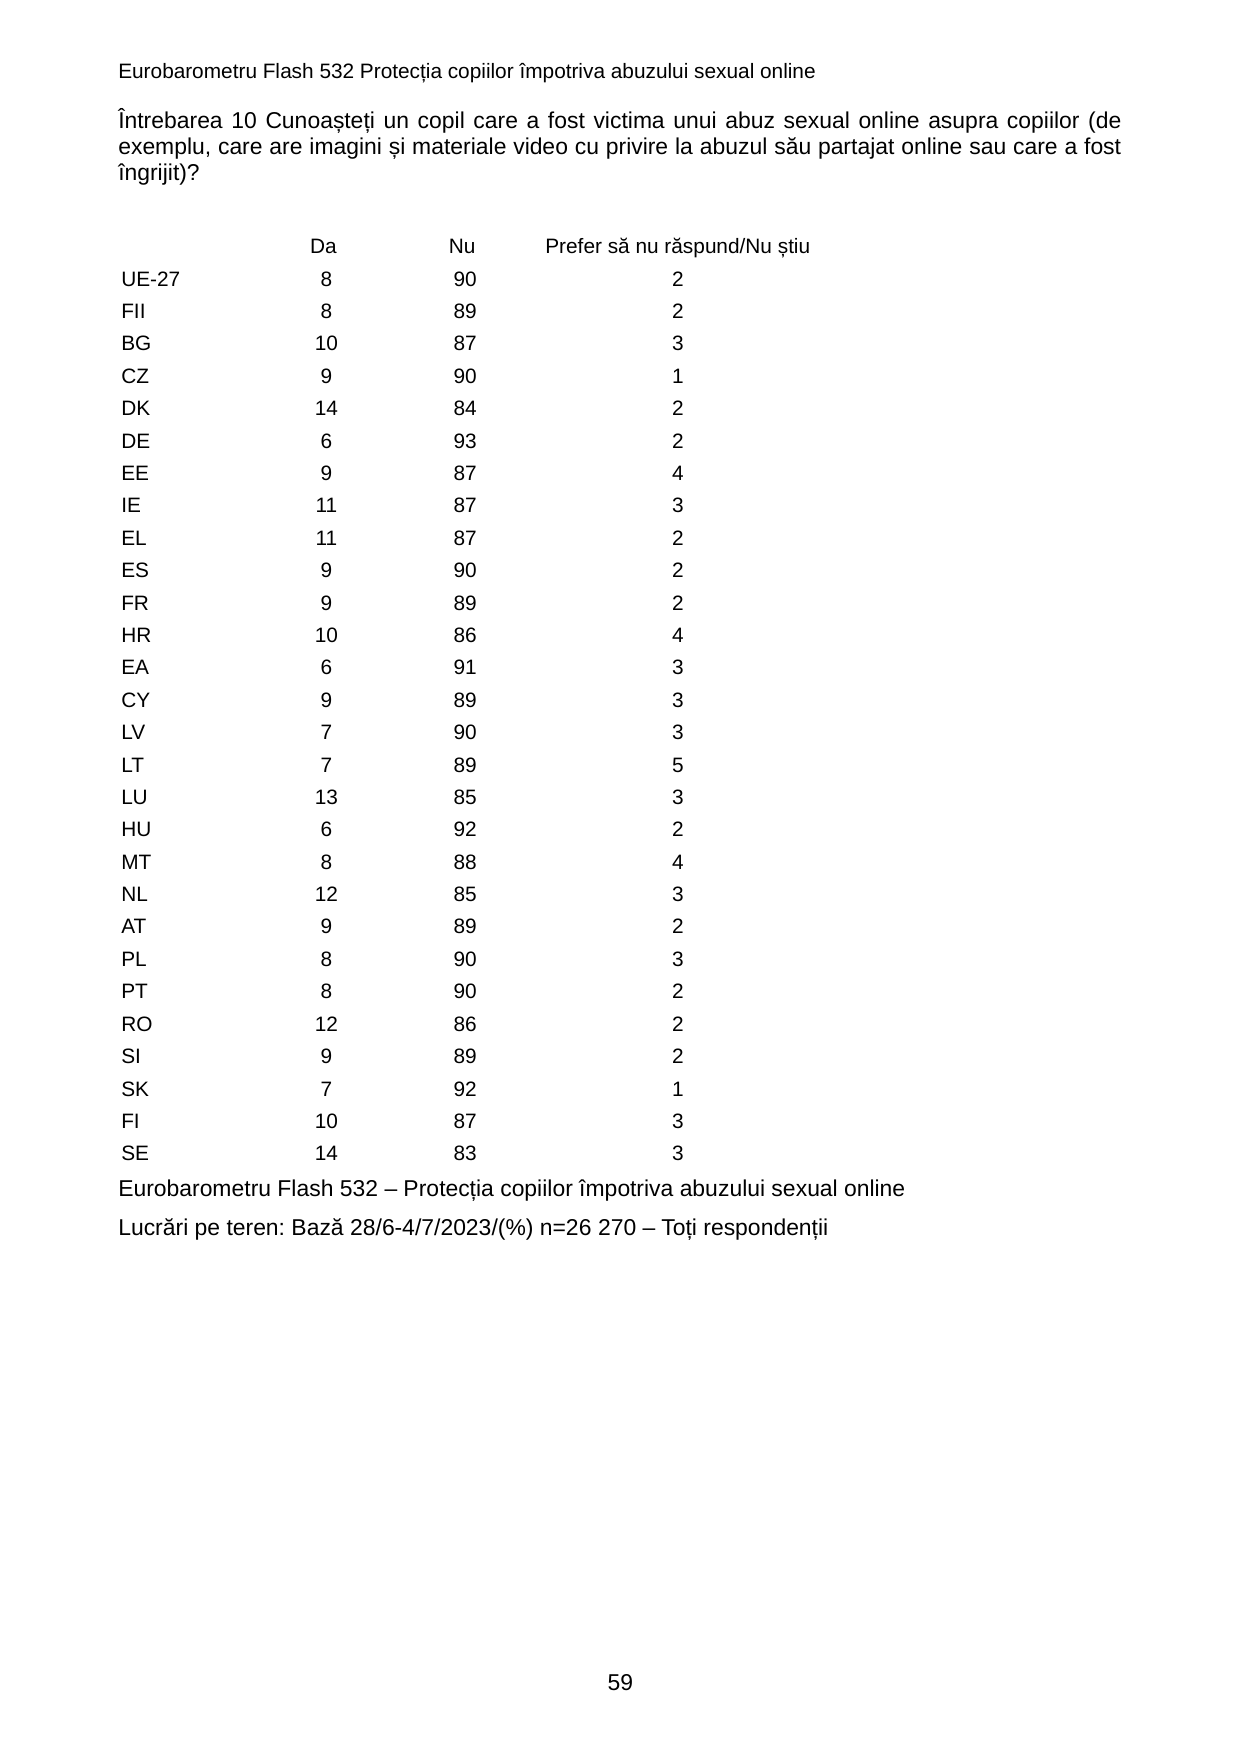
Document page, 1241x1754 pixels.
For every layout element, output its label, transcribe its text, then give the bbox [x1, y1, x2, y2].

table_cell 90 [395, 360, 534, 392]
table_cell RO [118, 1008, 257, 1040]
table_cell 9 [257, 586, 395, 619]
table_cell 3 [534, 684, 821, 716]
text Eurobarometru Flash 532 – Protecția copiilor împotriva abuzului sexual online [118, 1175, 1122, 1202]
table_header Nu [395, 230, 534, 262]
table_cell 3 [534, 489, 821, 521]
table_cell 2 [534, 586, 821, 619]
table_cell 90 [395, 943, 534, 975]
table_cell 83 [395, 1137, 534, 1169]
table_cell 90 [395, 554, 534, 586]
table_cell DE [118, 424, 257, 457]
table_cell 2 [534, 975, 821, 1007]
table_cell 3 [534, 716, 821, 748]
table_cell 6 [257, 813, 395, 845]
table_cell EA [118, 651, 257, 683]
table_cell 7 [257, 1072, 395, 1104]
table_cell ES [118, 554, 257, 586]
table_cell 1 [534, 1072, 821, 1104]
table_cell 90 [395, 975, 534, 1007]
table_cell 2 [534, 910, 821, 943]
table_cell 4 [534, 845, 821, 878]
table_cell 89 [395, 684, 534, 716]
table_cell 8 [257, 943, 395, 975]
table_cell 9 [257, 1040, 395, 1072]
table_cell 88 [395, 845, 534, 878]
table_cell 86 [395, 1008, 534, 1040]
table_cell 14 [257, 1137, 395, 1169]
table_cell 12 [257, 1008, 395, 1040]
table_cell 6 [257, 424, 395, 457]
table_header Da [257, 230, 395, 262]
table_cell 8 [257, 295, 395, 327]
table_cell LU [118, 781, 257, 813]
table_cell 3 [534, 943, 821, 975]
table_cell 90 [395, 262, 534, 295]
table_cell 87 [395, 489, 534, 521]
text Lucrări pe teren: Bază 28/6-4/7/2023/(%) n=26 270 – Toți respondenții [118, 1213, 1122, 1240]
table_cell 86 [395, 619, 534, 651]
table_cell 2 [534, 554, 821, 586]
table_header [118, 230, 257, 262]
table_cell 2 [534, 521, 821, 554]
table_cell 2 [534, 295, 821, 327]
table_cell DK [118, 392, 257, 424]
table_cell 92 [395, 813, 534, 845]
table_cell FR [118, 586, 257, 619]
table_cell 87 [395, 521, 534, 554]
table_cell 3 [534, 781, 821, 813]
table_cell 93 [395, 424, 534, 457]
table_cell 4 [534, 457, 821, 489]
table_cell 3 [534, 1105, 821, 1137]
table_cell 3 [534, 1137, 821, 1169]
table_cell FI [118, 1105, 257, 1137]
table_cell 87 [395, 457, 534, 489]
table_cell 9 [257, 910, 395, 943]
table_cell EL [118, 521, 257, 554]
table_cell 10 [257, 1105, 395, 1137]
table_cell 1 [534, 360, 821, 392]
table_cell NL [118, 878, 257, 910]
table_cell 89 [395, 910, 534, 943]
table_cell FII [118, 295, 257, 327]
table_cell 11 [257, 489, 395, 521]
table_cell IE [118, 489, 257, 521]
table_cell 7 [257, 748, 395, 781]
table_cell 89 [395, 1040, 534, 1072]
table_cell 85 [395, 781, 534, 813]
table_cell 2 [534, 1008, 821, 1040]
table_cell CZ [118, 360, 257, 392]
table_cell 90 [395, 716, 534, 748]
table_cell 2 [534, 262, 821, 295]
table_cell HR [118, 619, 257, 651]
table_cell PT [118, 975, 257, 1007]
table_header Prefer să nu răspund/Nu știu [534, 230, 821, 262]
table_cell 89 [395, 586, 534, 619]
table_cell 12 [257, 878, 395, 910]
table_cell 6 [257, 651, 395, 683]
table_cell 14 [257, 392, 395, 424]
table_cell LT [118, 748, 257, 781]
table_cell 9 [257, 360, 395, 392]
table_cell 5 [534, 748, 821, 781]
table_cell 87 [395, 327, 534, 359]
table_cell 3 [534, 327, 821, 359]
table_cell 84 [395, 392, 534, 424]
table_cell MT [118, 845, 257, 878]
table_cell 91 [395, 651, 534, 683]
table_cell 2 [534, 424, 821, 457]
table_cell 9 [257, 684, 395, 716]
table_cell 89 [395, 748, 534, 781]
table_cell PL [118, 943, 257, 975]
table_cell SE [118, 1137, 257, 1169]
table_cell BG [118, 327, 257, 359]
table_cell LV [118, 716, 257, 748]
table_cell SK [118, 1072, 257, 1104]
table_cell 8 [257, 262, 395, 295]
table_cell 89 [395, 295, 534, 327]
table_cell 9 [257, 554, 395, 586]
table_cell 3 [534, 878, 821, 910]
table_cell 92 [395, 1072, 534, 1104]
table_cell 2 [534, 813, 821, 845]
table_cell 11 [257, 521, 395, 554]
table_cell 10 [257, 327, 395, 359]
table_cell SI [118, 1040, 257, 1072]
table_cell AT [118, 910, 257, 943]
table_cell 85 [395, 878, 534, 910]
table_cell HU [118, 813, 257, 845]
table_cell 2 [534, 392, 821, 424]
table_cell 7 [257, 716, 395, 748]
table_cell EE [118, 457, 257, 489]
table_cell 10 [257, 619, 395, 651]
table_cell UE-27 [118, 262, 257, 295]
table_cell 2 [534, 1040, 821, 1072]
table_cell 13 [257, 781, 395, 813]
table_cell 4 [534, 619, 821, 651]
table_cell 9 [257, 457, 395, 489]
table_cell CY [118, 684, 257, 716]
text Întrebarea 10 Cunoașteți un copil care a fost victima unui abuz sexual online asupra copiilor (de exemplu, care are imagini și materiale video cu privire la abuzul său partajat online sau care a fost îngrijit)? [118, 107, 1122, 186]
table_cell 3 [534, 651, 821, 683]
table_cell 8 [257, 845, 395, 878]
table_cell 8 [257, 975, 395, 1007]
table_cell 87 [395, 1105, 534, 1137]
